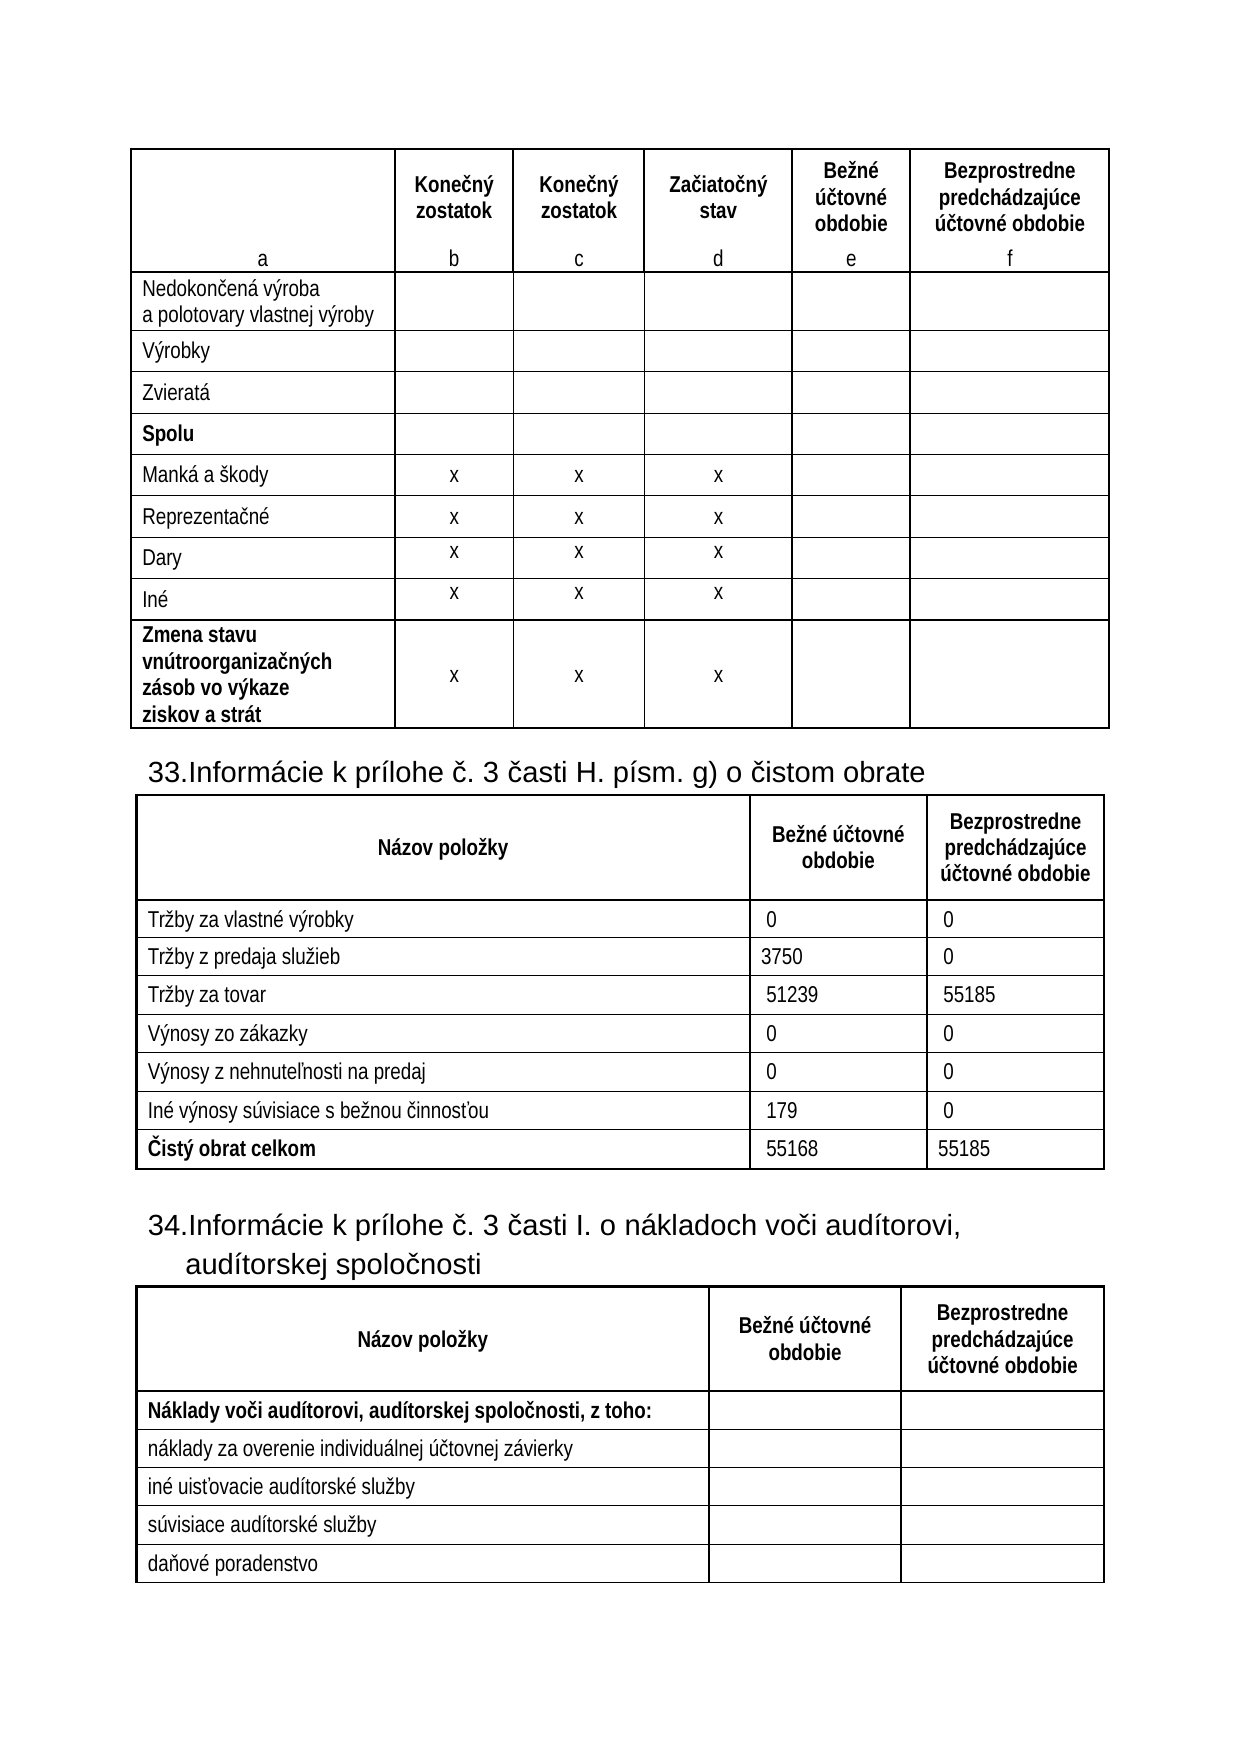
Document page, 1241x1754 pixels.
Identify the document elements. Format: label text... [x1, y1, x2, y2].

table_cell [710, 1430, 900, 1467]
table_cell Reprezentačné [132, 496, 394, 537]
table_cell [902, 1430, 1103, 1467]
table_cell [645, 414, 791, 454]
table_cell iné uisťovacie audítorské služby [138, 1468, 708, 1505]
table_cell Tržby za vlastné výrobky [138, 901, 749, 937]
table_cell [793, 496, 909, 537]
table_cell 0 [751, 901, 926, 937]
table_cell [514, 372, 644, 413]
table_cell x [645, 496, 791, 537]
table_cell [911, 496, 1108, 537]
table_cell [911, 579, 1108, 619]
table_cell [710, 1392, 900, 1428]
table_cell 55168 [751, 1130, 926, 1168]
table_header Názov položky [138, 796, 749, 898]
table_cell Bežné účtovné obdobie [793, 150, 909, 244]
table_cell [645, 331, 791, 371]
table_cell [793, 414, 909, 454]
table_cell [911, 273, 1108, 330]
table_cell 0 [751, 1015, 926, 1052]
table_cell Čistý obrat celkom [138, 1130, 749, 1168]
table_cell x [514, 621, 644, 727]
table_cell [396, 372, 513, 413]
table_cell [710, 1545, 900, 1582]
table_cell Nedokončená výroba a polotovary vlastnej výroby [132, 273, 394, 330]
table_cell x [396, 455, 513, 495]
table_cell f [911, 245, 1108, 271]
table_cell Výrobky [132, 331, 394, 371]
table_cell 0 [928, 901, 1103, 937]
table_cell Zvieratá [132, 372, 394, 413]
table_cell [911, 331, 1108, 371]
table_cell [911, 621, 1108, 727]
title Informácie k prílohe č. 3 časti I. o nákladoch voči audítorovi, audítorskej spoločnosti [148, 1208, 1093, 1280]
table_header Bezprostredne predchádzajúce účtovné obdobie [902, 1288, 1103, 1390]
table_cell [132, 150, 394, 244]
table_cell [645, 273, 791, 330]
table_cell Dary [132, 538, 394, 578]
table_cell [911, 414, 1108, 454]
table_header Názov položky [138, 1288, 708, 1390]
table_cell Zmena stavu vnútroorganizačných zásob vo výkaze ziskov a strát [132, 621, 394, 727]
table_cell a [132, 245, 394, 271]
table_cell Výnosy z nehnuteľnosti na predaj [138, 1053, 749, 1091]
table_cell 55185 [928, 976, 1103, 1014]
table_cell 0 [928, 1015, 1103, 1052]
table_cell [396, 273, 513, 330]
table_cell [911, 372, 1108, 413]
table_header Bezprostredne predchádzajúce účtovné obdobie [928, 796, 1103, 898]
table_cell Tržby za tovar [138, 976, 749, 1014]
table_cell c [514, 245, 643, 271]
table_cell [793, 621, 909, 727]
table_cell x [396, 496, 513, 537]
table_cell [793, 273, 909, 330]
table_cell x [645, 579, 791, 619]
table_cell b [396, 245, 512, 271]
table_cell e [793, 245, 909, 271]
table_cell [793, 579, 909, 619]
table_cell d [645, 245, 791, 271]
table_cell Iné výnosy súvisiace s bežnou činnosťou [138, 1092, 749, 1129]
table_cell [902, 1392, 1103, 1428]
table_cell [645, 372, 791, 413]
table_cell x [514, 538, 644, 578]
table_cell súvisiace audítorské služby [138, 1506, 708, 1544]
table_cell Výnosy zo zákazky [138, 1015, 749, 1052]
table_cell [396, 414, 513, 454]
table_cell x [645, 538, 791, 578]
table_cell [911, 455, 1108, 495]
title Informácie k prílohe č. 3 časti H. písm. g) o čistom obrate [148, 755, 1093, 789]
table_cell [514, 273, 644, 330]
table_cell Začiatočný stav [645, 150, 791, 244]
table_cell [902, 1468, 1103, 1505]
table_cell 55185 [928, 1130, 1103, 1168]
table_cell 0 [928, 1092, 1103, 1129]
table_cell 0 [928, 1053, 1103, 1091]
table_header Bežné účtovné obdobie [710, 1288, 900, 1390]
table_cell 0 [751, 1053, 926, 1091]
table_cell [514, 414, 644, 454]
table_cell x [645, 455, 791, 495]
table_cell [902, 1545, 1103, 1582]
table_cell [902, 1506, 1103, 1544]
table_cell [793, 538, 909, 578]
table_cell Manká a škody [132, 455, 394, 495]
table_cell [396, 331, 513, 371]
table_cell Náklady voči audítorovi, audítorskej spoločnosti, z toho: [138, 1392, 708, 1428]
table_cell [793, 372, 909, 413]
table_cell Bezprostredne predchádzajúce účtovné obdobie [911, 150, 1108, 244]
table_cell x [514, 579, 644, 619]
table_cell x [396, 579, 513, 619]
table_header Bežné účtovné obdobie [751, 796, 926, 898]
table_cell Iné [132, 579, 394, 619]
table_cell [514, 331, 644, 371]
table_cell [710, 1506, 900, 1544]
table_cell náklady za overenie individuálnej účtovnej závierky [138, 1430, 708, 1467]
table_cell 51239 [751, 976, 926, 1014]
table_cell Konečný zostatok [396, 150, 512, 244]
table_cell x [396, 621, 513, 727]
table_cell 0 [928, 938, 1103, 975]
table_cell Tržby z predaja služieb [138, 938, 749, 975]
table_cell 179 [751, 1092, 926, 1129]
table_cell [793, 455, 909, 495]
table_cell x [514, 455, 644, 495]
table_cell Konečný zostatok [514, 150, 643, 244]
table_cell Spolu [132, 414, 394, 454]
table_cell [710, 1468, 900, 1505]
table_cell 3750 [751, 938, 926, 975]
table_cell x [645, 621, 791, 727]
table_cell [911, 538, 1108, 578]
table_cell x [514, 496, 644, 537]
table_cell daňové poradenstvo [138, 1545, 708, 1582]
table_cell [793, 331, 909, 371]
table_cell x [396, 538, 513, 578]
